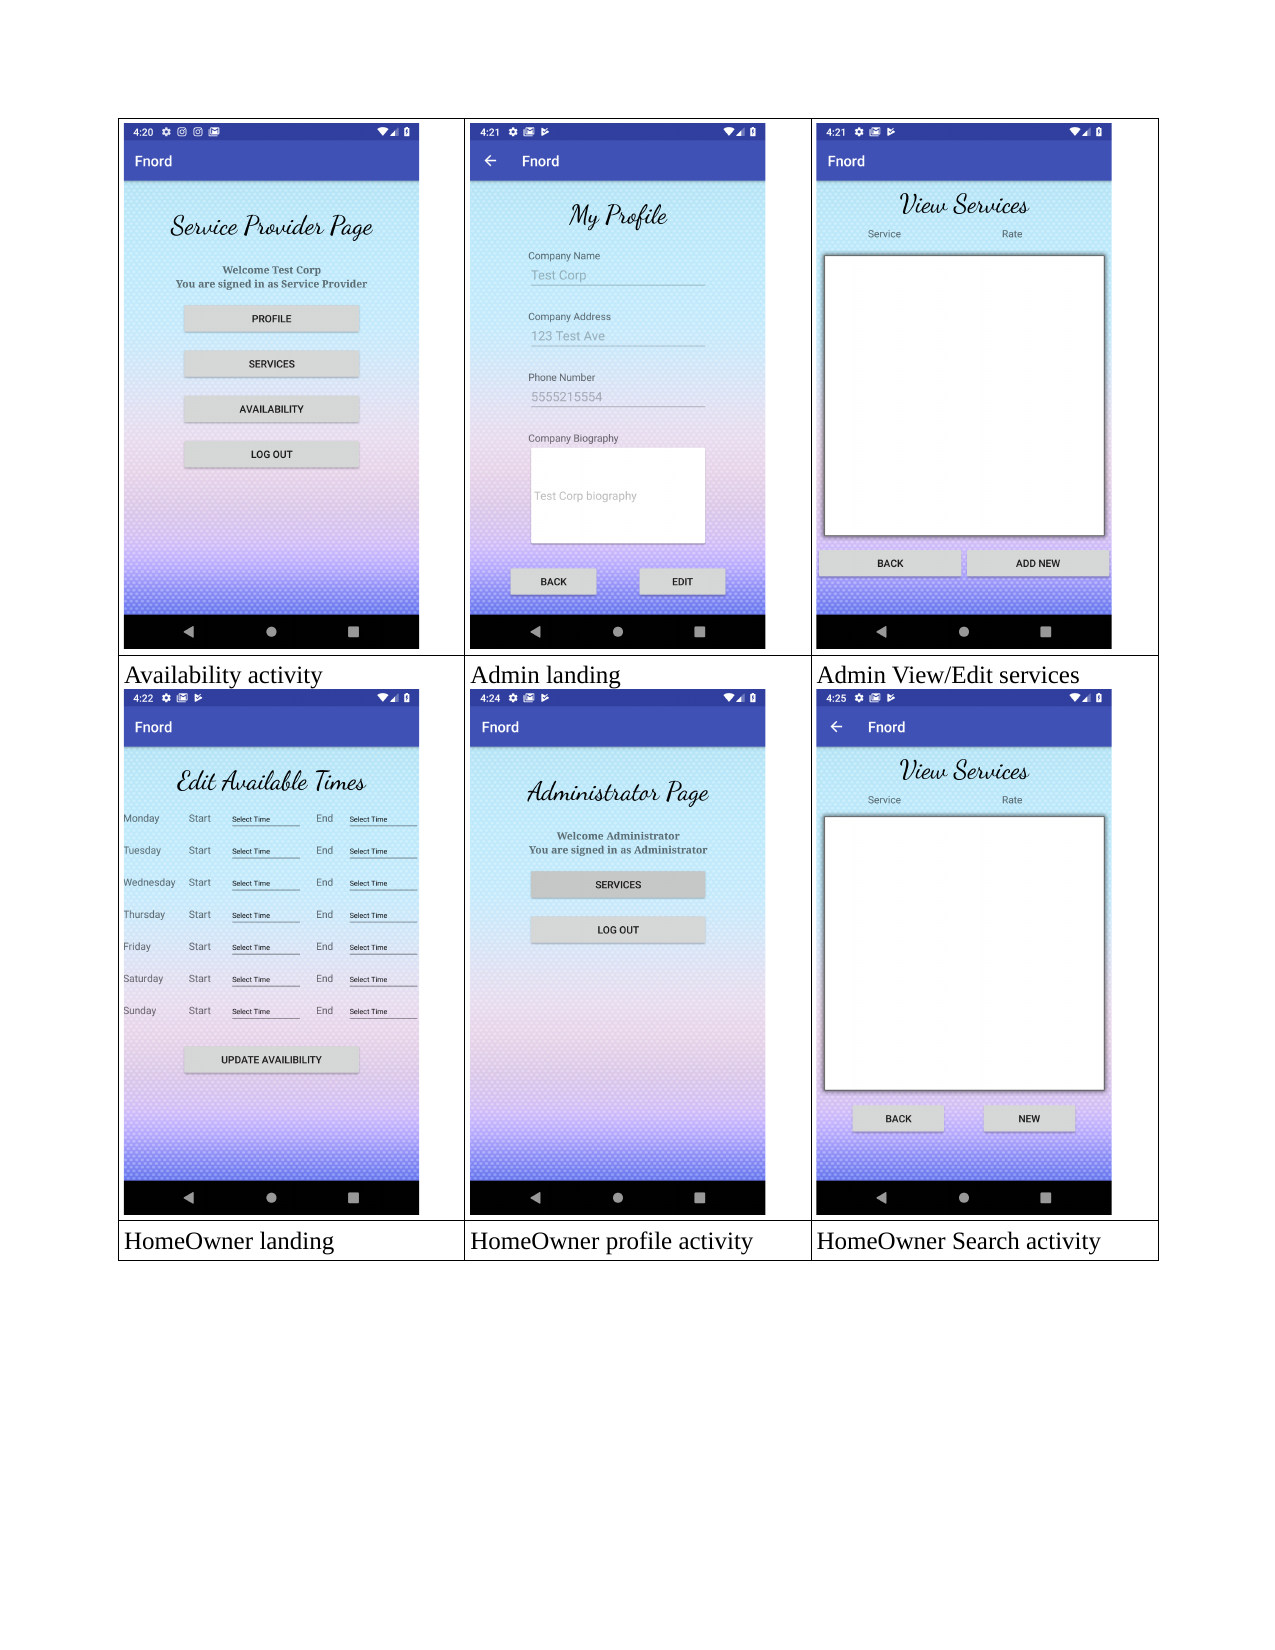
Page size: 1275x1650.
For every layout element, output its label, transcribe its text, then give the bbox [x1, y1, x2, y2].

table_cell [465, 119, 811, 655]
table_cell [812, 119, 1158, 655]
table_cell Availability activity [119, 656, 464, 1220]
table_cell Admin View/Edit services [812, 656, 1158, 1220]
table_cell Admin landing [465, 656, 811, 1220]
picture [123, 123, 420, 649]
picture [816, 689, 1112, 1215]
table_cell HomeOwner profile activity [465, 1221, 811, 1260]
picture [470, 123, 766, 649]
picture [816, 123, 1112, 649]
picture [123, 689, 420, 1215]
table_cell [119, 119, 464, 655]
picture [470, 689, 766, 1215]
table_cell HomeOwner landing [119, 1221, 464, 1260]
table_cell HomeOwner Search activity [812, 1221, 1158, 1260]
